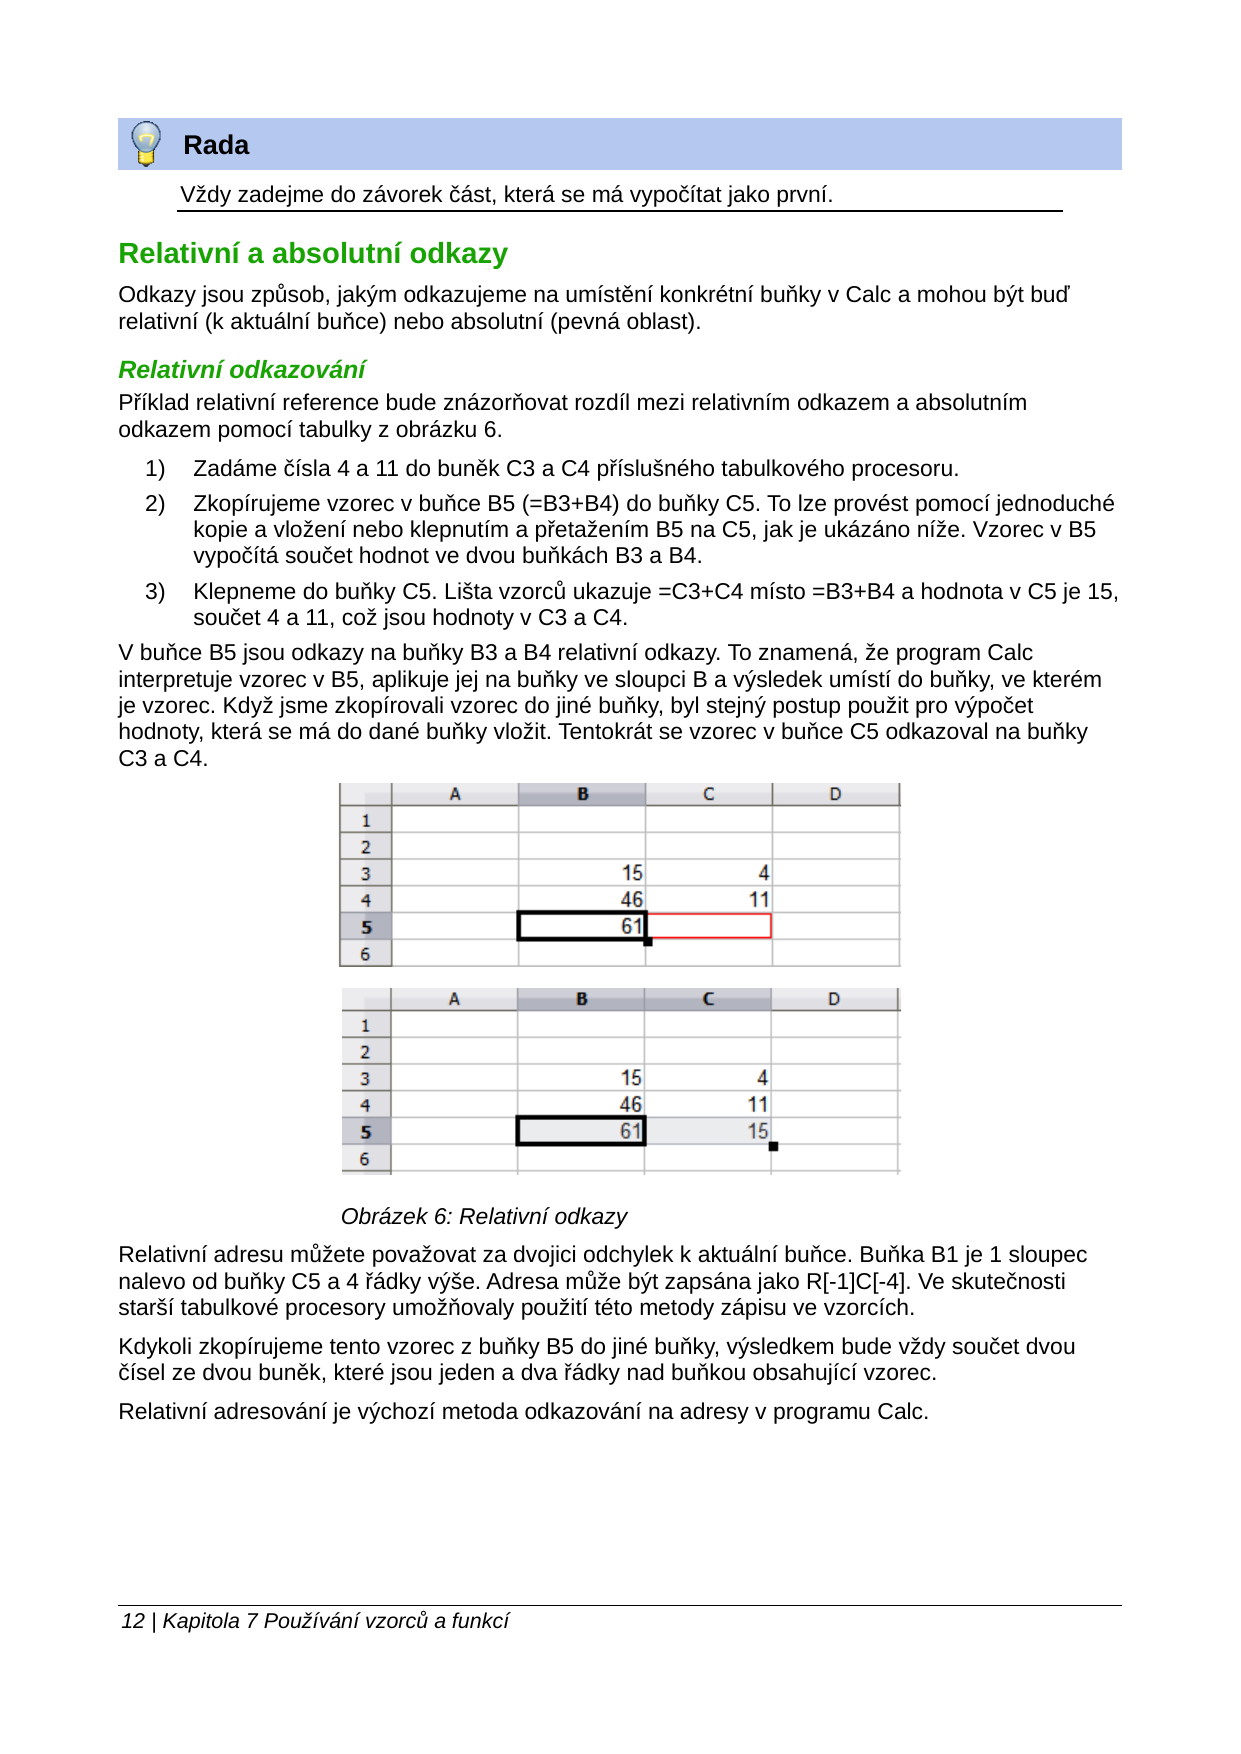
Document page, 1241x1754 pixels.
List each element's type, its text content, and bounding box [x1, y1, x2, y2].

picture [342, 988, 902, 1175]
picture [338, 783, 902, 967]
subtitle Relativní odkazování [118, 355, 1122, 383]
text Obrázek 6: Relativní odkazy [341, 1203, 900, 1229]
text Odkazy jsou způsob, jakým odkazujeme na umístění konkrétní buňky v Calc a mohou být buď relativní (k aktuální buňce) nebo absolutní (pevná oblast). [118, 281, 1122, 334]
subtitle Rada [118, 118, 1122, 170]
list Zkopírujeme vzorec v buňce B5 (=B3+B4) do buňky C5. To lze provést pomocí jednoduché kopie a vložení nebo klepnutím a přetažením B5 na C5, jak je ukázáno níže. Vzorec v B5 vypočítá součet hodnot ve dvou buňkách B3 a B4. [165, 490, 1122, 569]
subtitle Relativní a absolutní odkazy [118, 236, 1122, 269]
text Vždy zadejme do závorek část, která se má vypočítat jako první. [177, 178, 1063, 210]
text V buňce B5 jsou odkazy na buňky B3 a B4 relativní odkazy. To znamená, že program Calc interpretuje vzorec v B5, aplikuje jej na buňky ve sloupci B a výsledek umístí do buňky, ve kterém je vzorec. Když jsme zkopírovali vzorec do jiné buňky, byl stejný postup použit pro výpočet hodnoty, která se má do dané buňky vložit. Tentokrát se vzorec v buňce C5 odkazoval na buňky C3 a C4. [118, 639, 1122, 771]
list Zadáme čísla 4 a 11 do buněk C3 a C4 příslušného tabulkového procesoru. [165, 454, 1122, 481]
text Relativní adresování je výchozí metoda odkazování na adresy v programu Calc. [118, 1398, 1122, 1424]
picture [119, 119, 170, 170]
list Příklad relativní reference bude znázorňovat rozdíl mezi relativním odkazem a absolutním odkazem pomocí tabulky z obrázku 6. [118, 389, 1122, 442]
text Relativní adresu můžete považovat za dvojici odchylek k aktuální buňce. Buňka B1 je 1 sloupec nalevo od buňky C5 a 4 řádky výše. Adresa může být zapsána jako R[-1]C[-4]. Ve skutečnosti starší tabulkové procesory umožňovaly použití této metody zápisu ve vzorcích. [118, 1241, 1122, 1320]
text Kdykoli zkopírujeme tento vzorec z buňky B5 do jiné buňky, výsledkem bude vždy součet dvou čísel ze dvou buněk, které jsou jeden a dva řádky nad buňkou obsahující vzorec. [118, 1333, 1122, 1386]
list Klepneme do buňky C5. Lišta vzorců ukazuje =C3+C4 místo =B3+B4 a hodnota v C5 je 15, součet 4 a 11, což jsou hodnoty v C3 a C4. [165, 578, 1122, 630]
